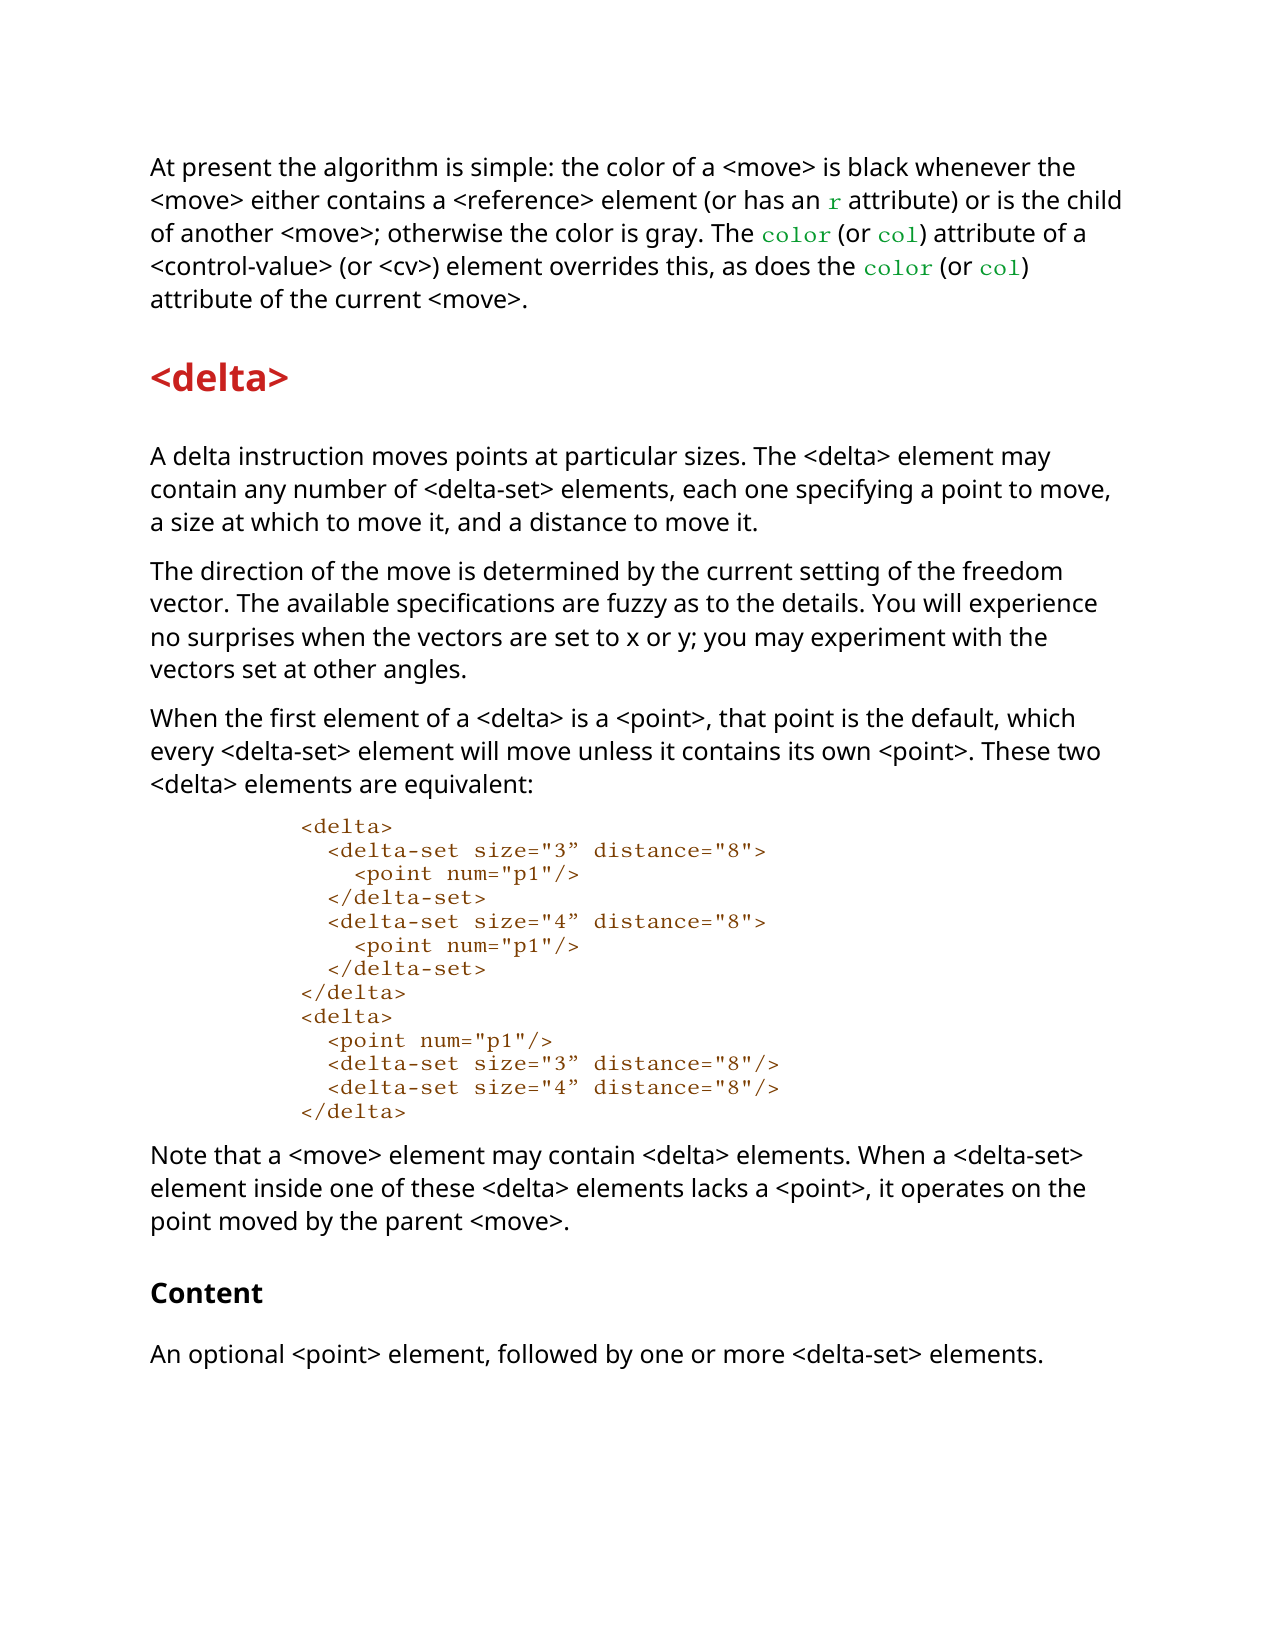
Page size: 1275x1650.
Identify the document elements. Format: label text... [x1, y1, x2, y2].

subtitle <delta> [150, 352, 1125, 403]
text <delta> <delta-set size="3” distance="8"> <point num="p1"/> </delta-set> <delta-set size="4” distance="8"> <point num="p1"/> </delta-set> </delta> <delta> <point num="p1"/> <delta-set size="3” distance="8"/> <delta-set size="4” distance="8"/> </delta> [300, 815, 1125, 1123]
subtitle Content [150, 1273, 1125, 1312]
text A delta instruction moves points at particular sizes. The <delta> element may contain any number of <delta-set> elements, each one specifying a point to move, a size at which to move it, and a distance to move it. [150, 439, 1125, 538]
text The direction of the move is determined by the current setting of the freedom vector. The available specifications are fuzzy as to the details. You will experience no surprises when the vectors are set to x or y; you may experiment with the vectors set at other angles. [150, 553, 1125, 686]
text When the first element of a <delta> is a <point>, that point is the default, which every <delta-set> element will move unless it contains its own <point>. These two <delta> elements are equivalent: [150, 701, 1125, 800]
text At present the algorithm is simple: the color of a <move> is black whenever the <move> either contains a <reference> element (or has an r attribute) or is the child of another <move>; otherwise the color is gray. The color (or col) attribute of a <control-value> (or <cv>) element overrides this, as does the color (or col) attribute of the current <move>. [150, 150, 1125, 315]
text An optional <point> element, followed by one or more <delta-set> elements. [150, 1337, 1125, 1370]
text Note that a <move> element may contain <delta> elements. When a <delta-set> element inside one of these <delta> elements lacks a <point>, it operates on the point moved by the parent <move>. [150, 1138, 1125, 1237]
